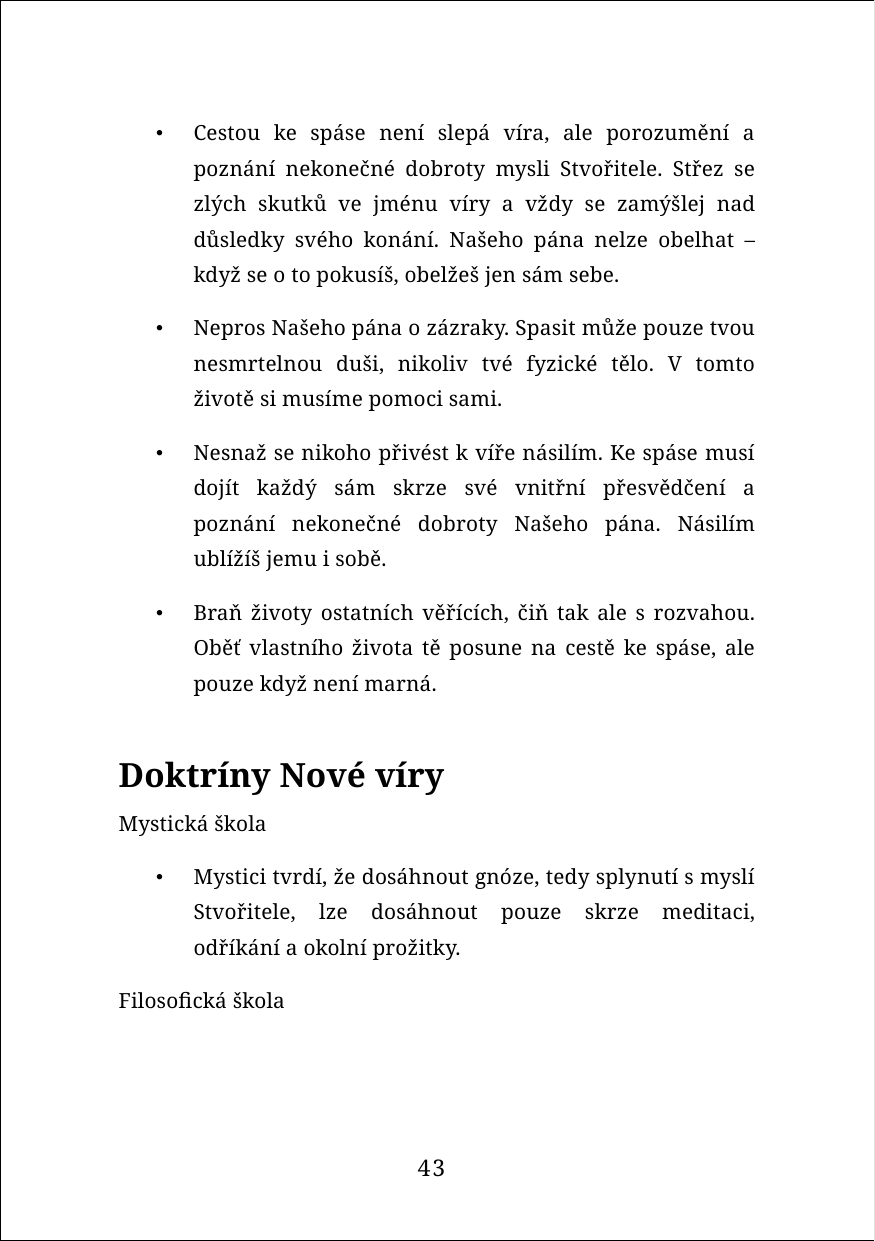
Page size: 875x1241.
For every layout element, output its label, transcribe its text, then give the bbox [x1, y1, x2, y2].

list Nepros Našeho pána o zázraky. Spasit může pouze tvou nesmrtelnou duši, nikoliv tvé fyzické tělo. V tomto životě si musíme pomoci sami. [156, 313, 756, 413]
list Nesnaž se nikoho přivést k víře násilím. Ke spáse musí dojít každý sám skrze své vnitřní přesvědčení a poznání nekonečné dobroty Našeho pána. Násilím ublížíš jemu i sobě. [156, 438, 756, 573]
list Braň životy ostatních věřících, čiň tak ale s rozvahou. Oběť vlastního života tě posune na cestě ke spáse, ale pouze když není marná. [156, 598, 756, 697]
text Filosofická škola [118, 986, 756, 1014]
list Cestou ke spáse není slepá víra, ale porozumění a poznání nekonečné dobroty mysli Stvořitele. Střez se zlých skutků ve jménu víry a vždy se zamýšlej nad důsledky svého konání. Našeho pána nelze obelhat – když se o to pokusíš, obelžeš jen sám sebe. [156, 118, 756, 289]
subtitle Doktríny Nové víry [118, 751, 756, 797]
list Mystici tvrdí, že dosáhnout gnóze, tedy splynutí s myslí Stvořitele, lze dosáhnout pouze skrze meditaci, odříkání a okolní prožitky. [156, 862, 756, 961]
text Mystická škola [118, 809, 756, 837]
